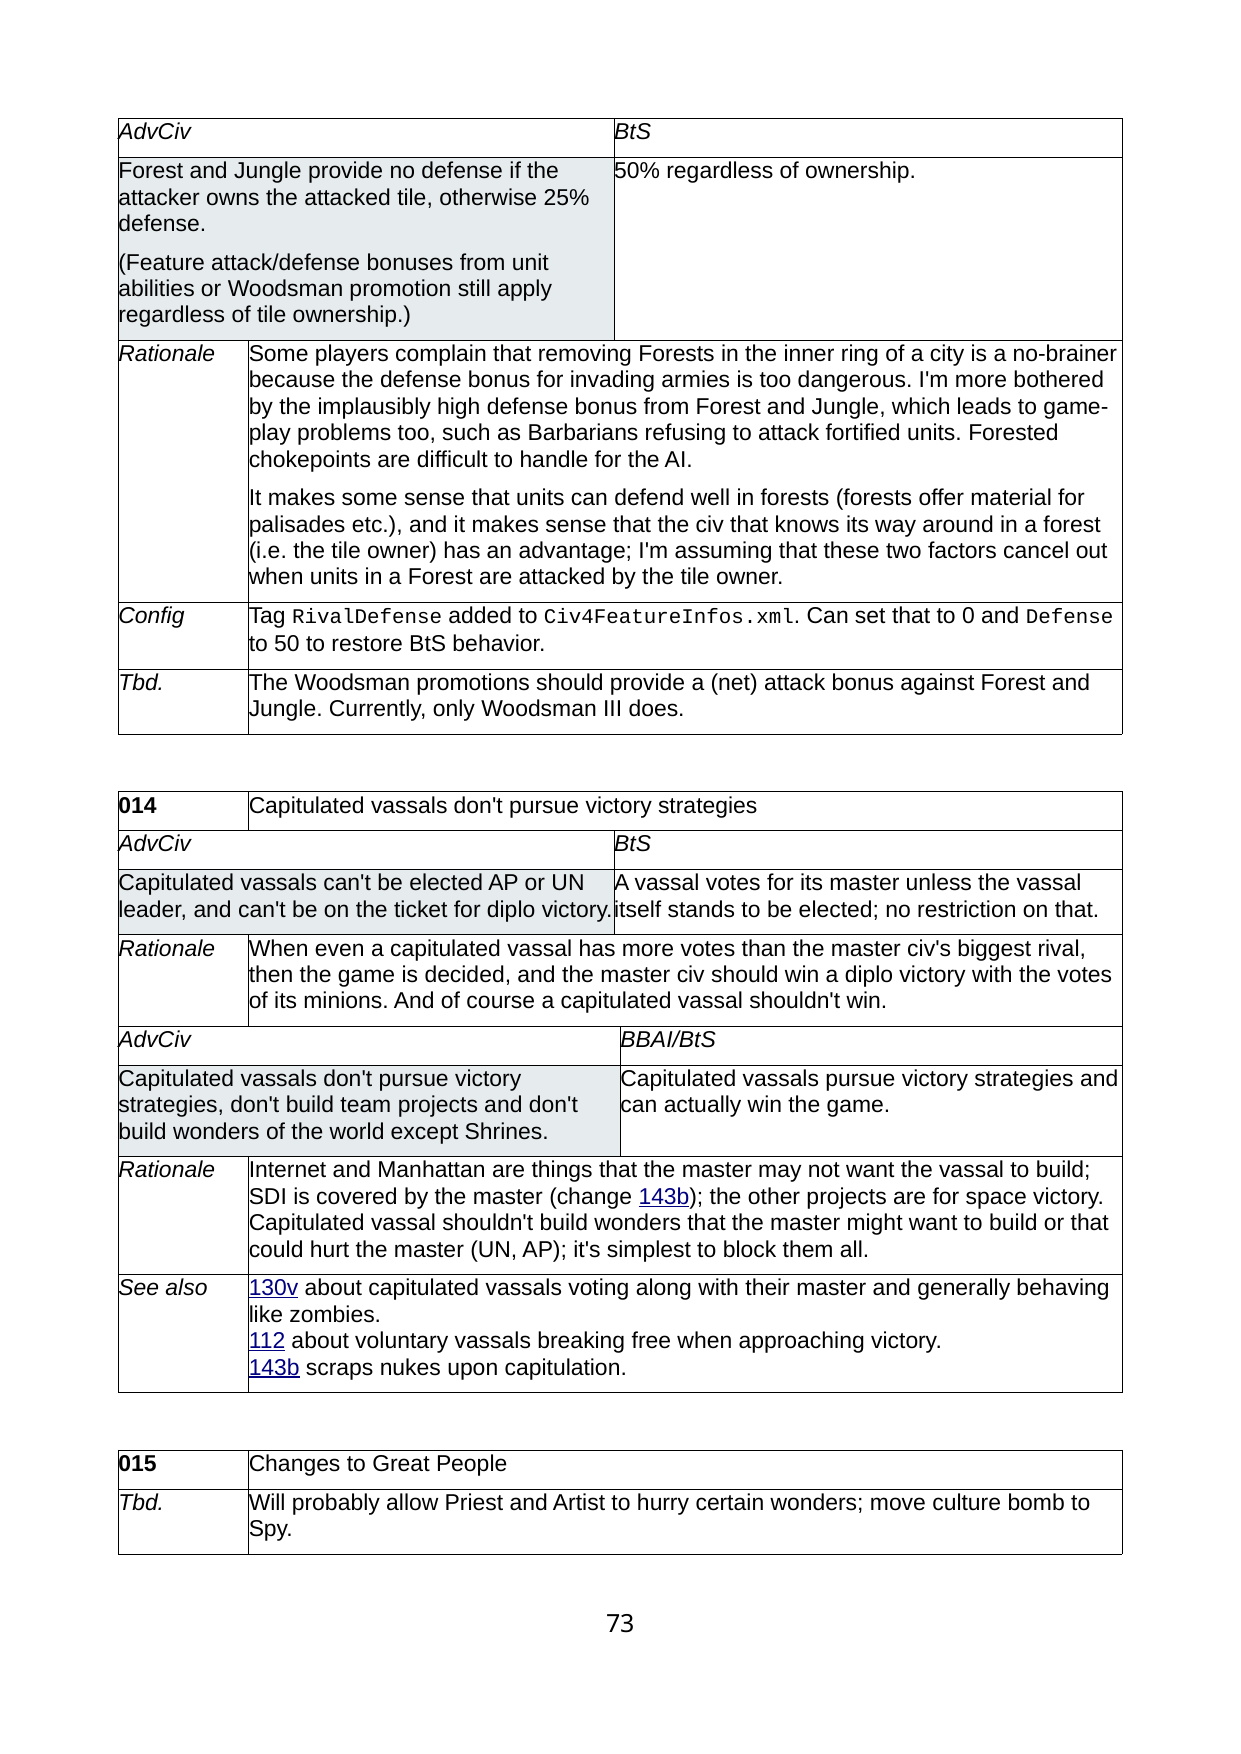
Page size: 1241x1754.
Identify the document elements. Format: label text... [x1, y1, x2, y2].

table_cell Rationale [119, 341, 248, 602]
table_cell BtS [615, 119, 1122, 157]
table_header 014 [119, 792, 248, 830]
table_cell AdvCiv [119, 119, 614, 157]
table_cell 130v about capitulated vassals voting along with their master and generally behaving like zombies. 112 about voluntary vassals breaking free when approaching victory. 143b scraps nukes upon capitulation. [249, 1275, 1122, 1392]
table_cell BtS [615, 831, 1122, 869]
table_cell Tbd. [119, 1490, 248, 1554]
table_cell Tbd. [119, 670, 248, 734]
table_cell Config [119, 603, 248, 669]
table_cell Rationale [119, 1157, 248, 1274]
table_cell Capitulated vassals can't be elected AP or UN leader, and can't be on the ticket for diplo victory. [119, 870, 614, 934]
table_cell Capitulated vassals pursue victory strategies and can actually win the game. [621, 1066, 1122, 1156]
table_cell Tag RivalDefense added to Civ4FeatureInfos.xml. Can set that to 0 and Defense to 50 to restore BtS behavior. [249, 603, 1122, 669]
table_header 015 [119, 1451, 248, 1489]
table_header Capitulated vassals don't pursue victory strategies [249, 792, 1122, 830]
table_cell BBAI/BtS [621, 1027, 1122, 1065]
table_cell Will probably allow Priest and Artist to hurry certain wonders; move culture bomb to Spy. [249, 1490, 1122, 1554]
table_header Changes to Great People [249, 1451, 1122, 1489]
table_cell AdvCiv [119, 831, 614, 869]
table_cell Some players complain that removing Forests in the inner ring of a city is a no-brainer because the defense bonus for invading armies is too dangerous. I'm more bothered by the implausibly high defense bonus from Forest and Jungle, which leads to game­play problems too, such as Barbarians refusing to attack fortified units. Forested chokepoints are difficult to handle for the AI. It makes some sense that units can defend well in forests (forests offer material for palisades etc.), and it makes sense that the civ that knows its way around in a forest (i.e. the tile owner) has an advantage; I'm assuming that these two factors cancel out when units in a Forest are attacked by the tile owner. [249, 341, 1122, 602]
table_cell Rationale [119, 935, 248, 1026]
table_cell Internet and Manhattan are things that the master may not want the vassal to build; SDI is covered by the master (change 143b); the other projects are for space victory. Capitulated vassal shouldn't build wonders that the master might want to build or that could hurt the master (UN, AP); it's simplest to block them all. [249, 1157, 1122, 1274]
table_cell 50% regardless of ownership. [615, 158, 1122, 340]
table_cell When even a capitulated vassal has more votes than the master civ's biggest rival, then the game is decided, and the master civ should win a diplo victory with the votes of its minions. And of course a capitulated vassal shouldn't win. [249, 935, 1122, 1026]
table_cell A vassal votes for its master unless the vassal itself stands to be elected; no restriction on that. [615, 870, 1122, 934]
table_cell Forest and Jungle provide no defense if the attacker owns the attacked tile, otherwise 25% defense. (Feature attack/defense bonuses from unit abilities or Woodsman promotion still apply regardless of tile ownership.) [119, 158, 614, 340]
table_cell Capitulated vassals don't pursue victory strategies, don't build team projects and don't build wonders of the world except Shrines. [119, 1066, 620, 1156]
table_cell The Woodsman promotions should provide a (net) attack bonus against Forest and Jungle. Currently, only Woodsman III does. [249, 670, 1122, 734]
table_cell AdvCiv [119, 1027, 620, 1065]
table_cell See also [119, 1275, 248, 1392]
